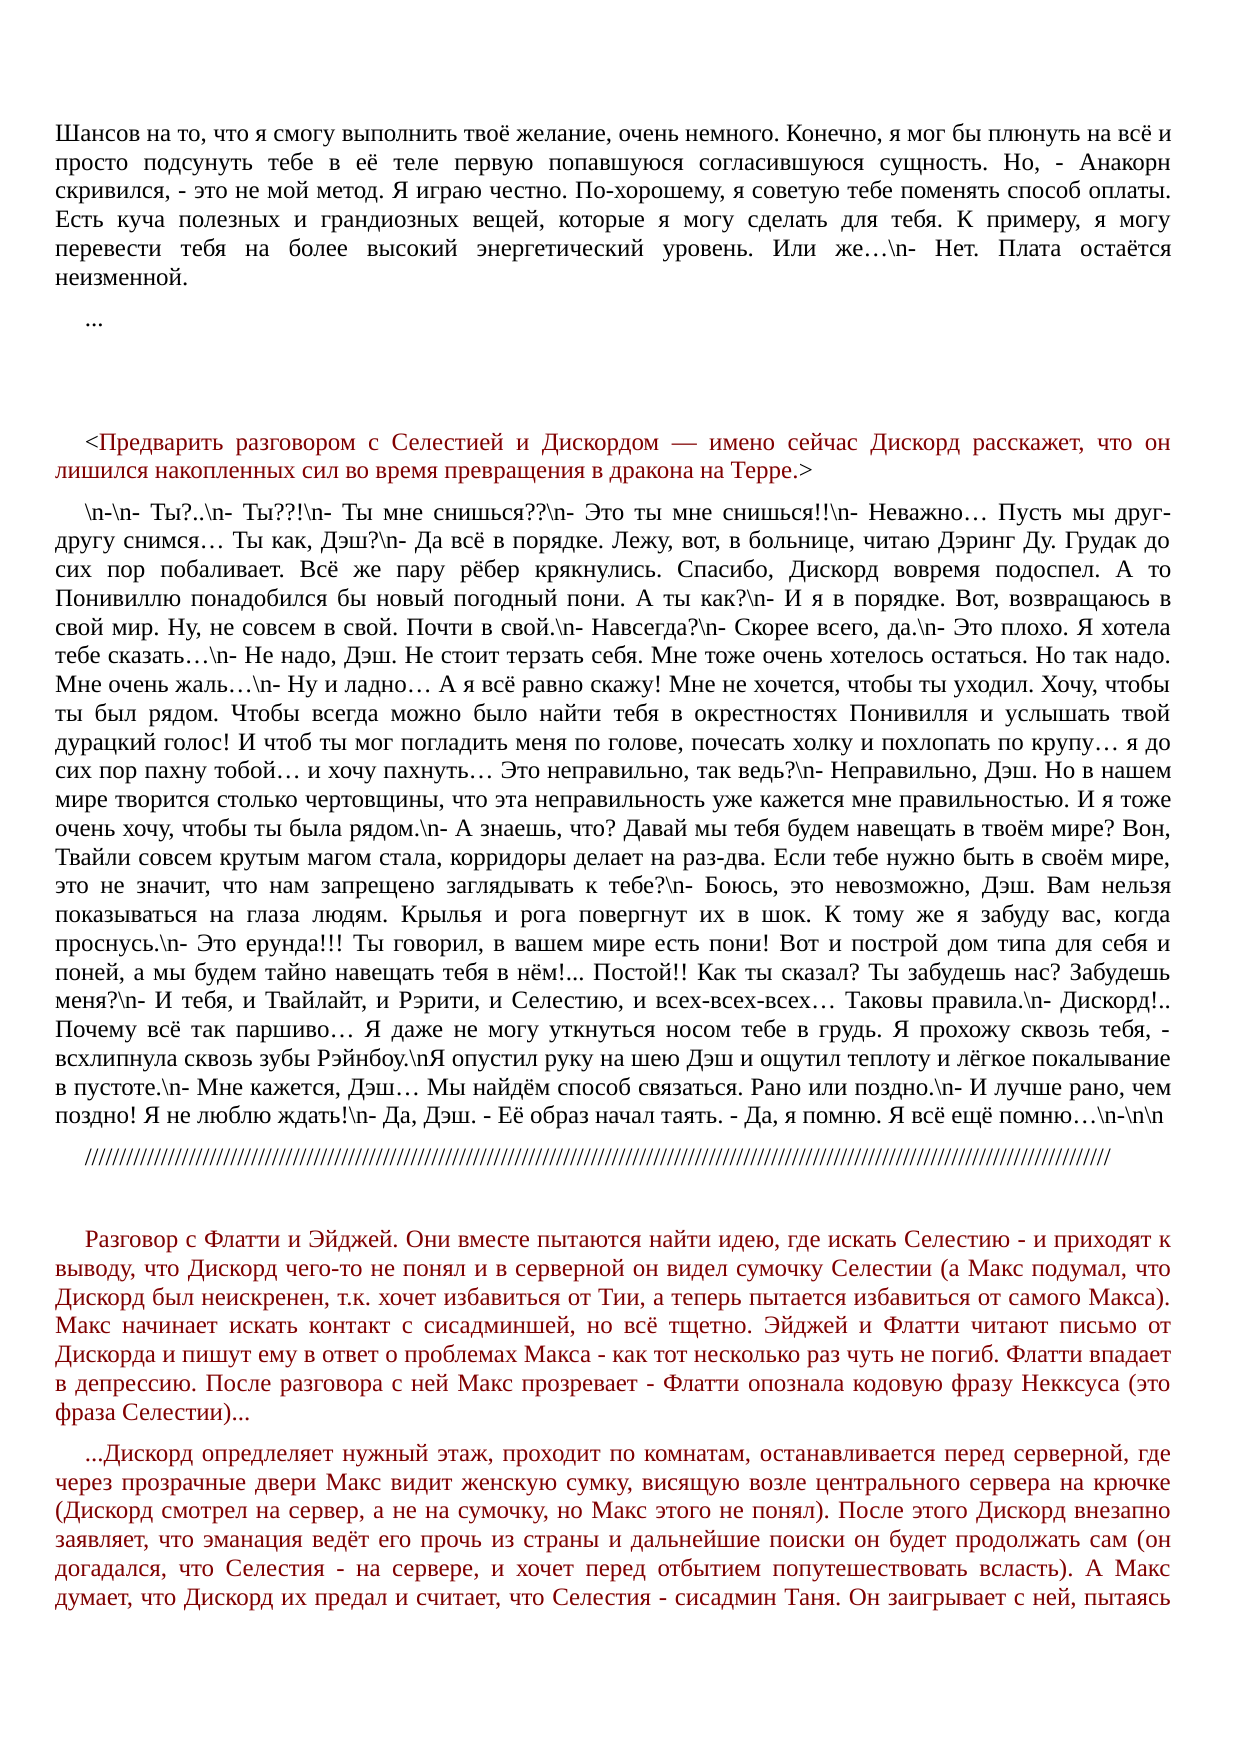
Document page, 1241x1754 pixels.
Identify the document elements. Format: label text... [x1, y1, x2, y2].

text Разговор с Флатти и Эйджей. Они вместе пытаются найти идею, где искать Селестию - и приходят к выводу, что Дискорд чего-то не понял и в серверной он видел сумочку Селестии (а Макс подумал, что Дискорд был неискренен, т.к. хочет избавиться от Тии, а теперь пытается избавиться от самого Макса). Макс начинает искать контакт с сисадминшей, но всё тщетно. Эйджей и Флатти читают письмо от Дискорда и пишут ему в ответ о проблемах Макса - как тот несколько раз чуть не погиб. Флатти впадает в депрессию. После разговора с ней Макс прозревает - Флатти опознала кодовую фразу Некксуса (это фраза Селестии)... [55, 1224, 1172, 1426]
text Шансов на то, что я смогу выполнить твоё желание, очень немного. Конечно, я мог бы плюнуть на всё и просто подсунуть тебе в её теле первую попавшуюся согласившуюся сущность. Но, - Анакорн скривился, - это не мой метод. Я играю честно. По-хорошему, я советую тебе поменять способ оплаты. Есть куча полезных и грандиозных вещей, которые я могу сделать для тебя. К примеру, я могу перевести тебя на более высокий энергетический уровень. Или же…\n- Нет. Плата остаётся неизменной. [55, 118, 1172, 291]
text //////////////////////////////////////////////////////////////////////////////////////////////////////////////////////////////////////////////////// [55, 1142, 1172, 1171]
text ...Дискорд опредлеляет нужный этаж, проходит по комнатам, останавливается перед серверной, где через прозрачные двери Макс видит женскую сумку, висящую возле центрального сервера на крючке (Дискорд смотрел на сервер, а не на сумочку, но Макс этого не понял). После этого Дискорд внезапно заявляет, что эманация ведёт его прочь из страны и дальнейшие поиски он будет продолжать сам (он догадался, что Селестия - на сервере, и хочет перед отбытием попутешествовать всласть). А Макс думает, что Дискорд их предал и считает, что Селестия - сисадмин Таня. Он заигрывает с ней, пытаясь [55, 1438, 1172, 1611]
text <Предварить разговором с Селестией и Дискордом — имено сейчас Дискорд расскажет, что он лишился накопленных сил во время превращения в дракона на Терре.> [55, 427, 1172, 484]
text \n-\n- Ты?..\n- Ты??!\n- Ты мне снишься??\n- Это ты мне снишься!!\n- Неважно… Пусть мы друг-другу снимся… Ты как, Дэш?\n- Да всё в порядке. Лежу, вот, в больнице, читаю Дэринг Ду. Грудак до сих пор побаливает. Всё же пару рёбер крякнулись. Спасибо, Дискорд вовремя подоспел. А то Понивиллю понадобился бы новый погодный пони. А ты как?\n- И я в порядке. Вот, возвращаюсь в свой мир. Ну, не совсем в свой. Почти в свой.\n- Навсегда?\n- Скорее всего, да.\n- Это плохо. Я хотела тебе сказать…\n- Не надо, Дэш. Не стоит терзать себя. Мне тоже очень хотелось остаться. Но так надо. Мне очень жаль…\n- Ну и ладно… А я всё равно скажу! Мне не хочется, чтобы ты уходил. Хочу, чтобы ты был рядом. Чтобы всегда можно было найти тебя в окрестностях Понивилля и услышать твой дурацкий голос! И чтоб ты мог погладить меня по голове, почесать холку и похлопать по крупу… я до сих пор пахну тобой… и хочу пахнуть… Это неправильно, так ведь?\n- Неправильно, Дэш. Но в нашем мире творится столько чертовщины, что эта неправильность уже кажется мне правильностью. И я тоже очень хочу, чтобы ты была рядом.\n- А знаешь, что? Давай мы тебя будем навещать в твоём мире? Вон, Твайли совсем крутым магом стала, корридоры делает на раз-два. Если тебе нужно быть в своём мире, это не значит, что нам запрещено заглядывать к тебе?\n- Боюсь, это невозможно, Дэш. Вам нельзя показываться на глаза людям. Крылья и рога повергнут их в шок. К тому же я забуду вас, когда проснусь.\n- Это ерунда!!! Ты говорил, в вашем мире есть пони! Вот и построй дом типа для себя и поней, а мы будем тайно навещать тебя в нём!... Постой!! Как ты сказал? Ты забудешь нас? Забудешь меня?\n- И тебя, и Твайлайт, и Рэрити, и Селестию, и всех-всех-всех… Таковы правила.\n- Дискорд!.. Почему всё так паршиво… Я даже не могу уткнуться носом тебе в грудь. Я прохожу сквозь тебя, - всхлипнула сквозь зубы Рэйнбоу.\nЯ опустил руку на шею Дэш и ощутил теплоту и лёгкое покалывание в пустоте.\n- Мне кажется, Дэш… Мы найдём способ связаться. Рано или поздно.\n- И лучше рано, чем поздно! Я не люблю ждать!\n- Да, Дэш. - Её образ начал таять. - Да, я помню. Я всё ещё помню…\n-\n\n [55, 497, 1172, 1129]
text ... [55, 303, 1172, 332]
